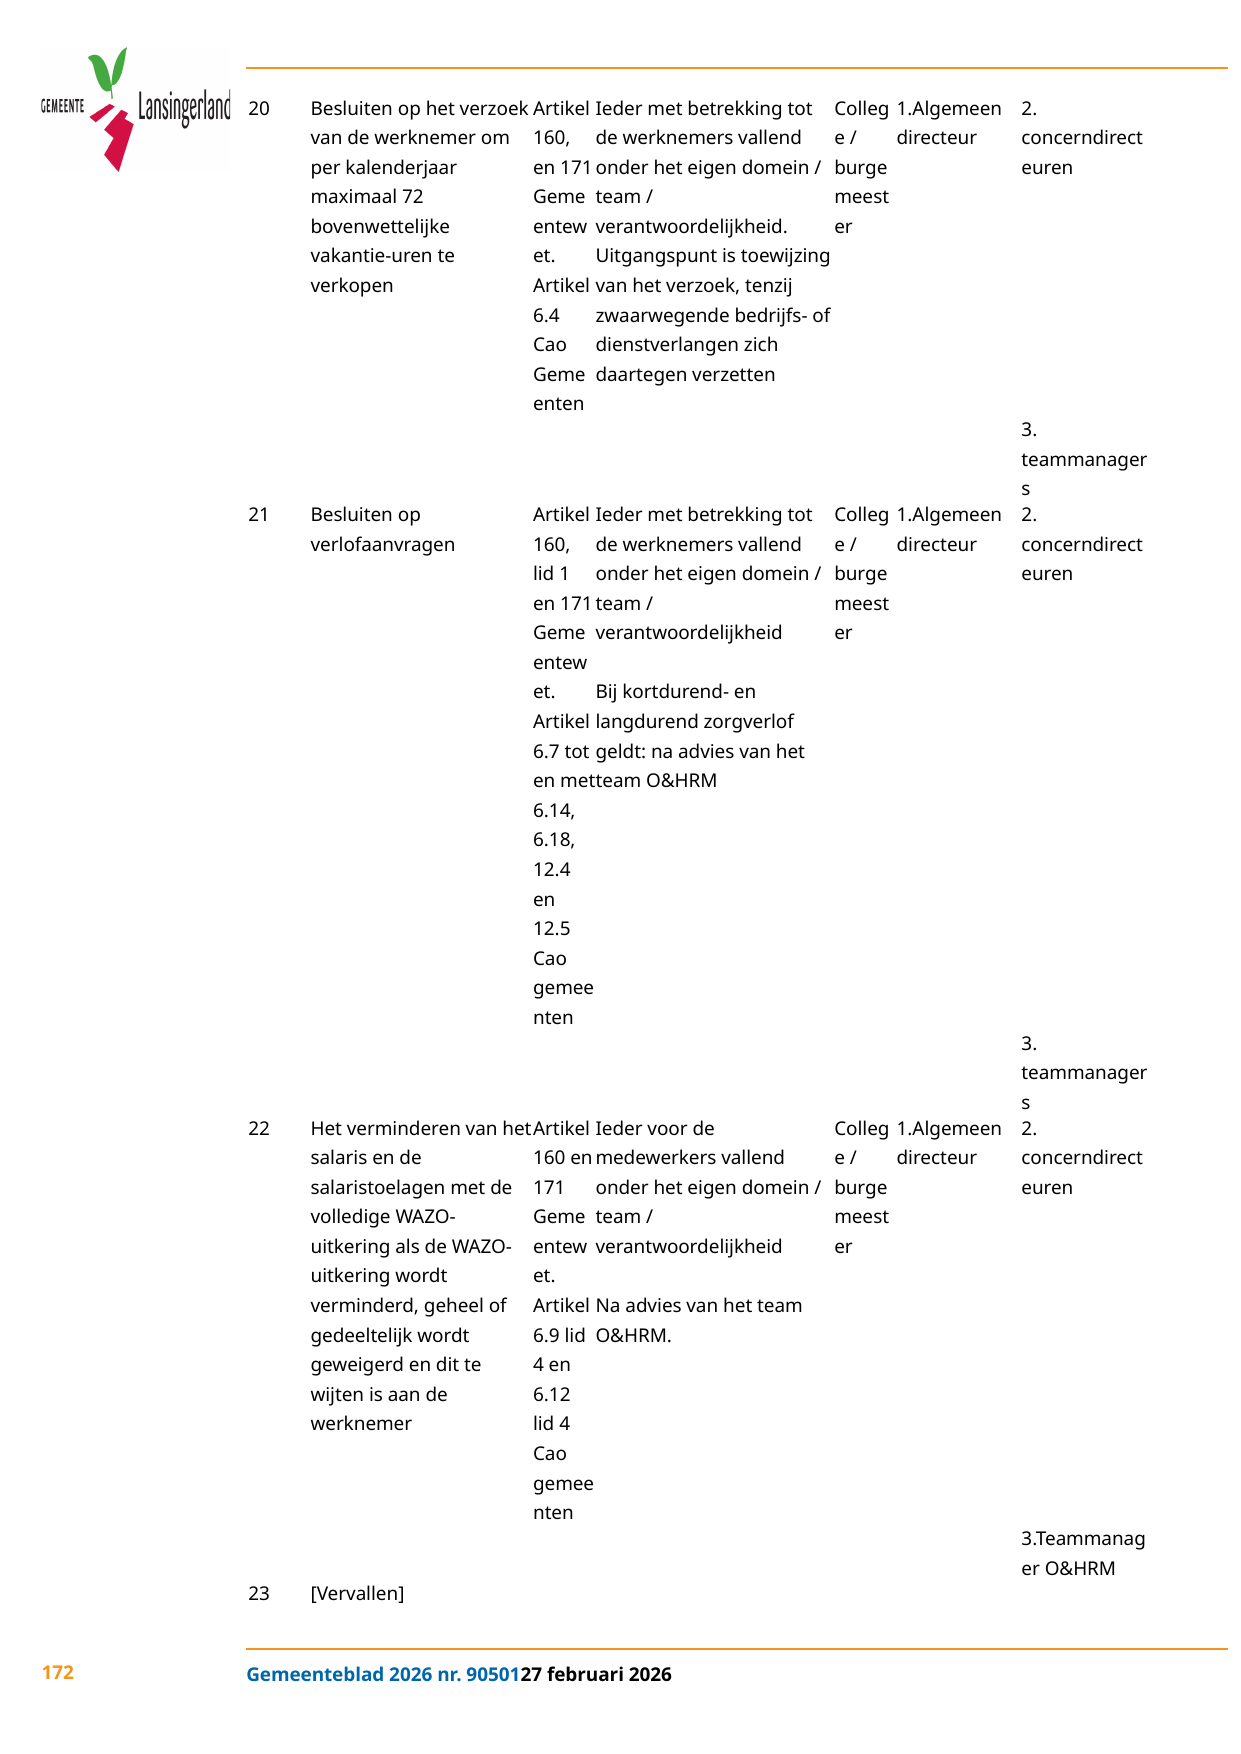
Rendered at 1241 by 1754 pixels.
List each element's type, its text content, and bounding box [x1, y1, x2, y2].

table_cell [Vervallen] [310, 1580, 533, 1606]
table_cell 3.Teammanager O&HRM [1021, 1525, 1152, 1580]
table_cell Ieder voor de medewerkers vallend onder het eigen domein / team / verantwoordelijkheid Na advies van het team O&HRM. [595, 1115, 834, 1525]
table_cell Ieder met betrekking tot de werknemers vallend onder het eigen domein / team / verantwoordelijkheid Bij kortdurend- en langdurend zorgverlof geldt: na advies van het team O&HRM [595, 501, 834, 1030]
picture [41, 47, 231, 172]
table_cell [1021, 1580, 1152, 1606]
table_cell Ieder met betrekking tot de werknemers vallend onder het eigen domein / team / verantwoordelijkheid. Uitgangspunt is toewijzing van het verzoek, tenzij zwaarwegende bedrijfs- of dienstverlangen zich daartegen verzetten [595, 95, 834, 416]
table_cell Besluiten op verlofaanvragen [310, 501, 533, 1030]
table_cell 1.Algemeen directeur [896, 501, 1021, 1030]
table_cell 1.Algemeen directeur [896, 1115, 1021, 1525]
table_cell [834, 1030, 896, 1115]
table_cell Artikel 160, lid 1 en 171 Gemeentewet. Artikel 6.7 tot en met 6.14, 6.18, 12.4 en 12.5 Cao gemeenten [533, 501, 595, 1030]
table_cell 3. teammanagers [1021, 416, 1152, 501]
table_cell 20 [248, 95, 310, 416]
table_cell [896, 1525, 1021, 1580]
table_cell 2. concerndirecteuren [1021, 95, 1152, 416]
table_cell College / burgemeester [834, 501, 896, 1030]
table_cell [248, 416, 310, 501]
table_cell [248, 1525, 310, 1580]
table_cell [595, 1525, 834, 1580]
table_cell [533, 1030, 595, 1115]
table_cell [533, 1525, 595, 1580]
table_cell Artikel 160, en 171 Gemeentewet. Artikel 6.4 Cao Gemeenten [533, 95, 595, 416]
table_cell [595, 416, 834, 501]
table_cell [595, 1580, 834, 1606]
table_cell 21 [248, 501, 310, 1030]
table_cell 1.Algemeen directeur [896, 95, 1021, 416]
table_cell [310, 1030, 533, 1115]
table_cell 2. concerndirecteuren [1021, 1115, 1152, 1525]
table_cell College / burgemeester [834, 95, 896, 416]
table_cell [834, 416, 896, 501]
table_cell [310, 1525, 533, 1580]
table_cell [310, 416, 533, 501]
table_cell [595, 1030, 834, 1115]
table_cell Artikel 160 en 171 Gemeentewet. Artikel 6.9 lid 4 en 6.12 lid 4 Cao gemeenten [533, 1115, 595, 1525]
table_cell 23 [248, 1580, 310, 1606]
table_cell [896, 1580, 1021, 1606]
table_cell 2. concerndirecteuren [1021, 501, 1152, 1030]
table_cell [533, 416, 595, 501]
table_cell [896, 1030, 1021, 1115]
table_cell Besluiten op het verzoek van de werknemer om per kalenderjaar maximaal 72 bovenwettelijke vakantie-uren te verkopen [310, 95, 533, 416]
table_cell [834, 1580, 896, 1606]
table_cell Het verminderen van het salaris en de salaristoelagen met de volledige WAZO-uitkering als de WAZO-uitkering wordt verminderd, geheel of gedeeltelijk wordt geweigerd en dit te wijten is aan de werknemer [310, 1115, 533, 1525]
table_cell 3. teammanagers [1021, 1030, 1152, 1115]
table_cell 22 [248, 1115, 310, 1525]
table_cell College / burgemeester [834, 1115, 896, 1525]
table_cell [896, 416, 1021, 501]
table_cell [834, 1525, 896, 1580]
table_cell [248, 1030, 310, 1115]
table_cell [533, 1580, 595, 1606]
